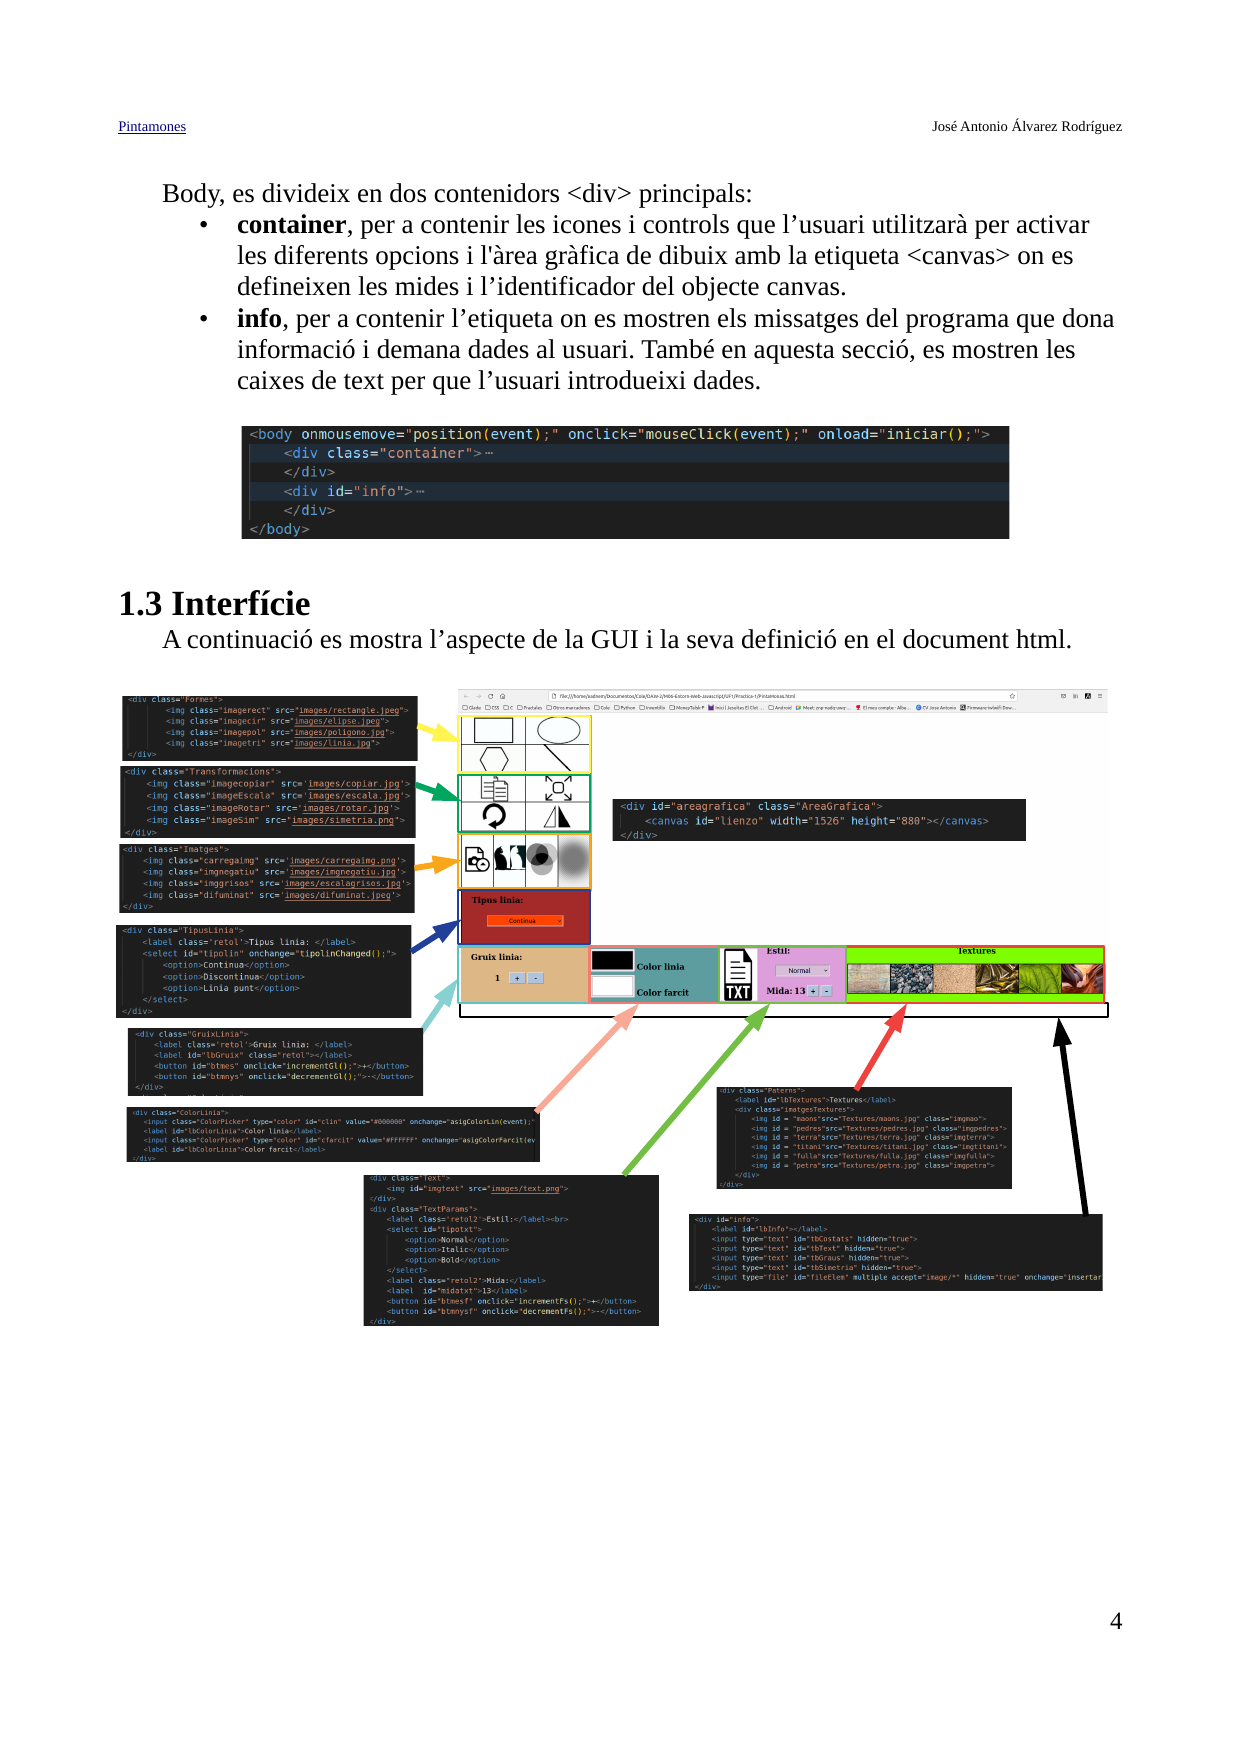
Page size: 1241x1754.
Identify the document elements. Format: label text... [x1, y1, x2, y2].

picture [116, 925, 412, 1018]
picture [847, 948, 1103, 1002]
text 1.3 Interfície [118, 582, 1122, 623]
picture [459, 891, 589, 943]
picture [766, 1004, 905, 1016]
picture [689, 1214, 1103, 1291]
picture [127, 1028, 424, 1096]
picture [120, 766, 416, 838]
picture [905, 1004, 1107, 1016]
picture [119, 844, 415, 913]
picture [461, 1004, 636, 1016]
picture [122, 696, 418, 761]
picture [591, 948, 718, 1002]
picture [363, 1175, 659, 1326]
picture [241, 426, 1010, 539]
picture [126, 1107, 540, 1162]
picture [634, 1004, 767, 1016]
picture [720, 948, 845, 1002]
picture [459, 835, 589, 887]
picture [459, 948, 588, 1002]
picture [458, 689, 1108, 1002]
picture [716, 1087, 1012, 1189]
text Body, es divideix en dos contenidors <div> principals: [162, 177, 1122, 208]
list container, per a contenir les icones i controls que l’usuari utilitzarà per activar les diferents opcions i l'àrea gràfica de dibuix amb la etiqueta <canvas> on es defineixen les mides i l’identificador del objecte canvas. [199, 208, 1122, 302]
list info, per a contenir l’etiqueta on es mostren els missatges del programa que dona informació i demana dades al usuari. També en aquesta secció, es mostren les caixes de text per que l’usuari introdueixi dades. [199, 302, 1122, 395]
picture [459, 717, 589, 771]
picture [459, 776, 589, 831]
text A continuació es mostra l’aspecte de la GUI i la seva definició en el document html. [162, 623, 1122, 654]
